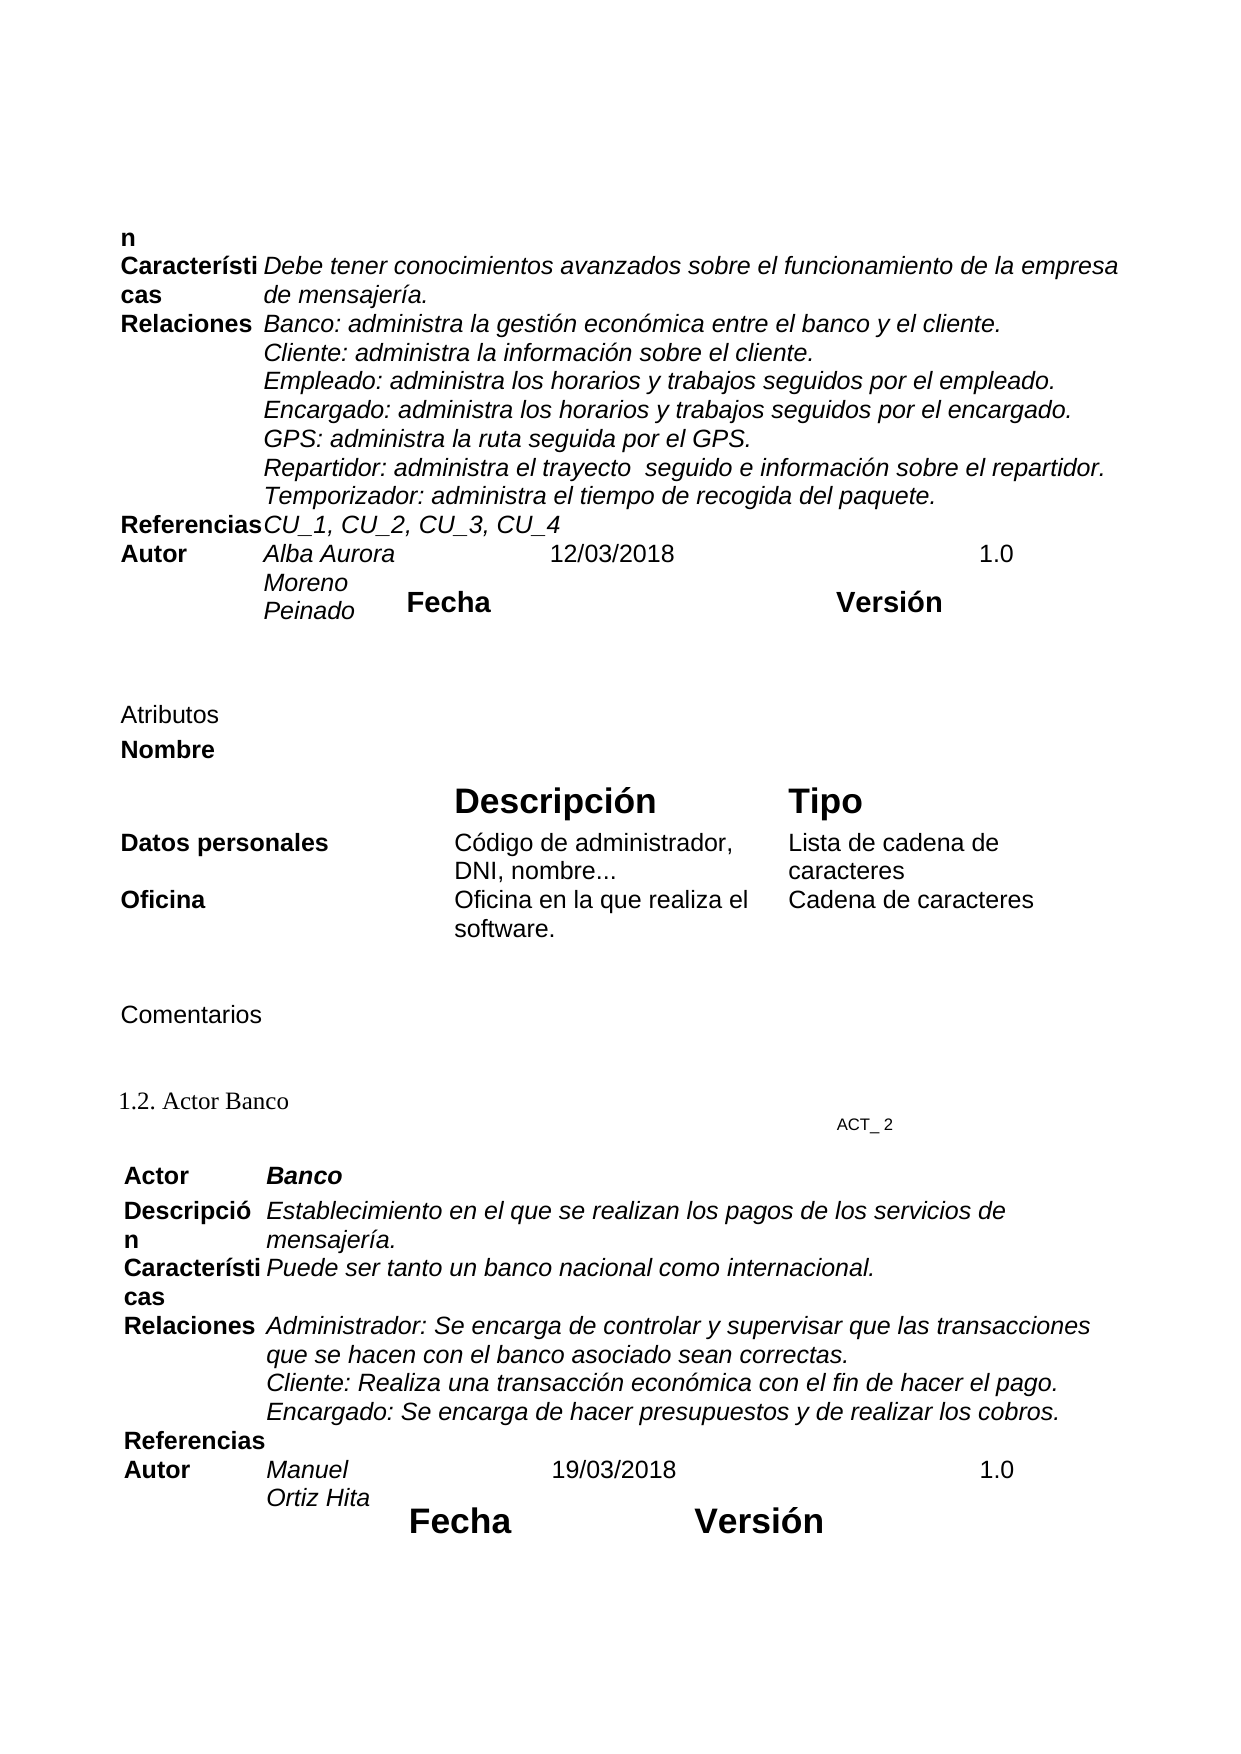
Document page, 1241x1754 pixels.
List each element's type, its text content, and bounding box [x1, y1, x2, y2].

table_cell Puede ser tanto un banco nacional como internacional. [266, 1253, 1122, 1311]
table_cell Versión [836, 539, 979, 625]
table_header Atributos [120, 654, 1122, 735]
table_header Actor [124, 1115, 266, 1196]
table_cell 12/03/2018 [550, 539, 836, 625]
table_header Banco [266, 1115, 837, 1196]
table_cell Cadena de caracteres [788, 885, 1122, 942]
table_cell Administrador: Se encarga de controlar y supervisar que las transacciones que se hacen con el banco asociado sean correctas. Cliente: Realiza una transacción económica con el fin de hacer el pago. Encargado: Se encarga de hacer presupuestos y de realizar los cobros. [266, 1311, 1122, 1426]
table_cell Lista de cadena de caracteres [788, 828, 1122, 885]
table_cell Código de administrador, DNI, nombre... [454, 828, 788, 885]
table_cell 19/03/2018 [551, 1455, 694, 1547]
table_cell [263, 223, 1122, 251]
table_cell [120, 1029, 1122, 1057]
table_cell 1.0 [979, 1455, 1122, 1547]
table_cell Descripción [454, 735, 788, 827]
text 1.2. Actor Banco [118, 1086, 1122, 1115]
table_cell Manuel Ortiz Hita [266, 1455, 409, 1547]
table_cell Características [120, 251, 263, 309]
table_cell Oficina [120, 885, 454, 942]
table_cell Referencias [120, 510, 263, 539]
table_cell Banco: administra la gestión económica entre el banco y el cliente. Cliente: administra la información sobre el cliente. Empleado: administra los horarios y trabajos seguidos por el empleado. Encargado: administra los horarios y trabajos seguidos por el encargado. GPS: administra la ruta seguida por el GPS. Repartidor: administra el trayecto seguido e información sobre el repartidor. Temporizador: administra el tiempo de recogida del paquete. [263, 309, 1122, 510]
table_cell Debe tener conocimientos avanzados sobre el funcionamiento de la empresa de mensajería. [263, 251, 1122, 309]
table_cell Autor [124, 1455, 266, 1547]
table_cell Establecimiento en el que se realizan los pagos de los servicios de mensajería. [266, 1196, 1122, 1253]
table_cell Relaciones [120, 309, 263, 510]
table_cell Nombre [120, 735, 454, 827]
table_cell [266, 1426, 1122, 1454]
table_cell Alba Aurora Moreno Peinado [263, 539, 406, 625]
table_cell [120, 943, 1122, 971]
table_cell 1.0 [979, 539, 1122, 625]
table_cell Versión [694, 1455, 979, 1547]
table_cell CU_1, CU_2, CU_3, CU_4 [263, 510, 1122, 539]
table_header Comentarios [120, 1000, 1122, 1029]
table_cell Fecha [406, 539, 549, 625]
table_cell Oficina en la que realiza el software. [454, 885, 788, 942]
table_cell Referencias [124, 1426, 266, 1454]
table_cell Autor [120, 539, 263, 625]
table_header ACT_ 2 [837, 1115, 1122, 1196]
table_cell n [120, 223, 263, 251]
table_cell Tipo [788, 735, 1122, 827]
table_cell Relaciones [124, 1311, 266, 1426]
table_cell Descripción [124, 1196, 266, 1253]
table_cell Características [124, 1253, 266, 1311]
table_cell Datos personales [120, 828, 454, 885]
table_cell Fecha [409, 1455, 551, 1547]
